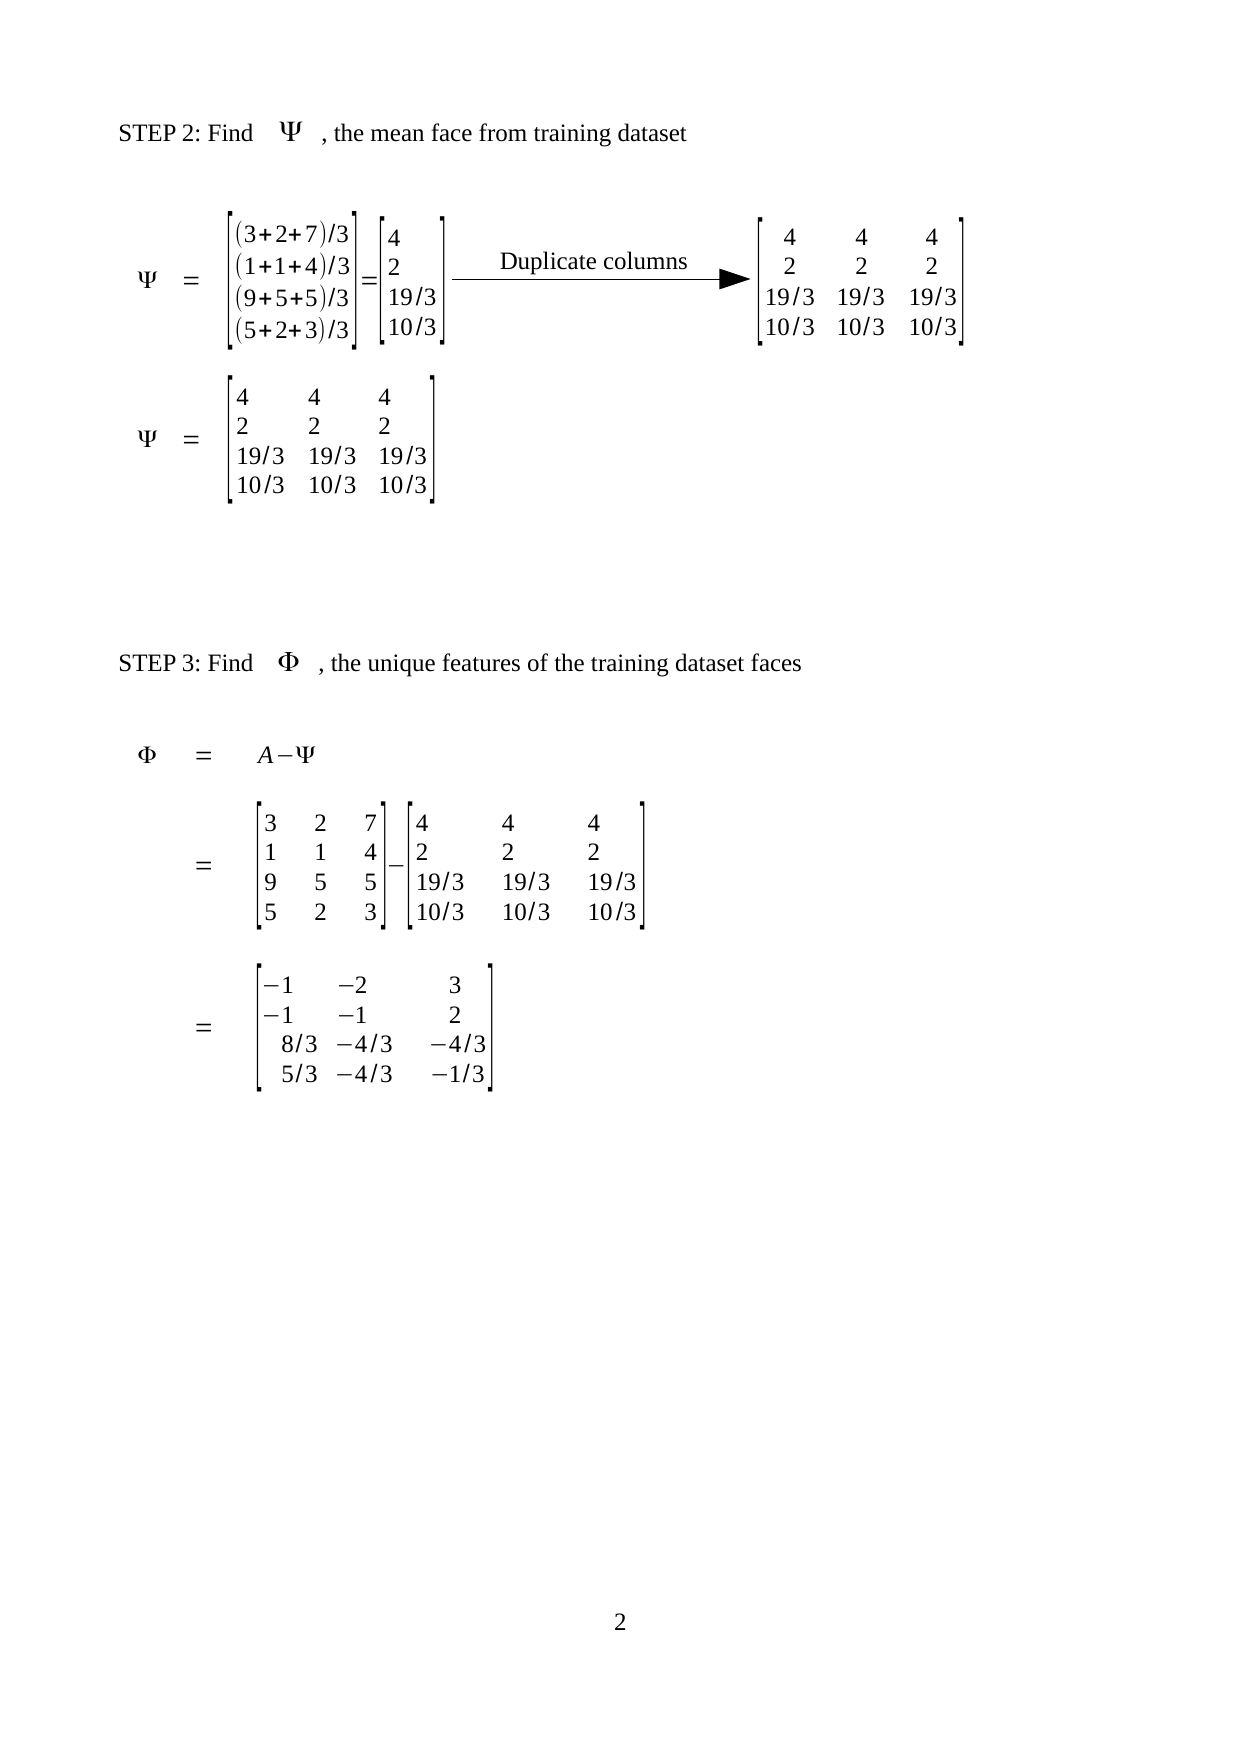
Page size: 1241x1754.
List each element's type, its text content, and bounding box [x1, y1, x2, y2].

subtitle STEP 2: Find , the mean face from training dataset [118, 118, 1122, 147]
subtitle STEP 3: Find , the unique features of the training dataset faces [118, 648, 1122, 677]
